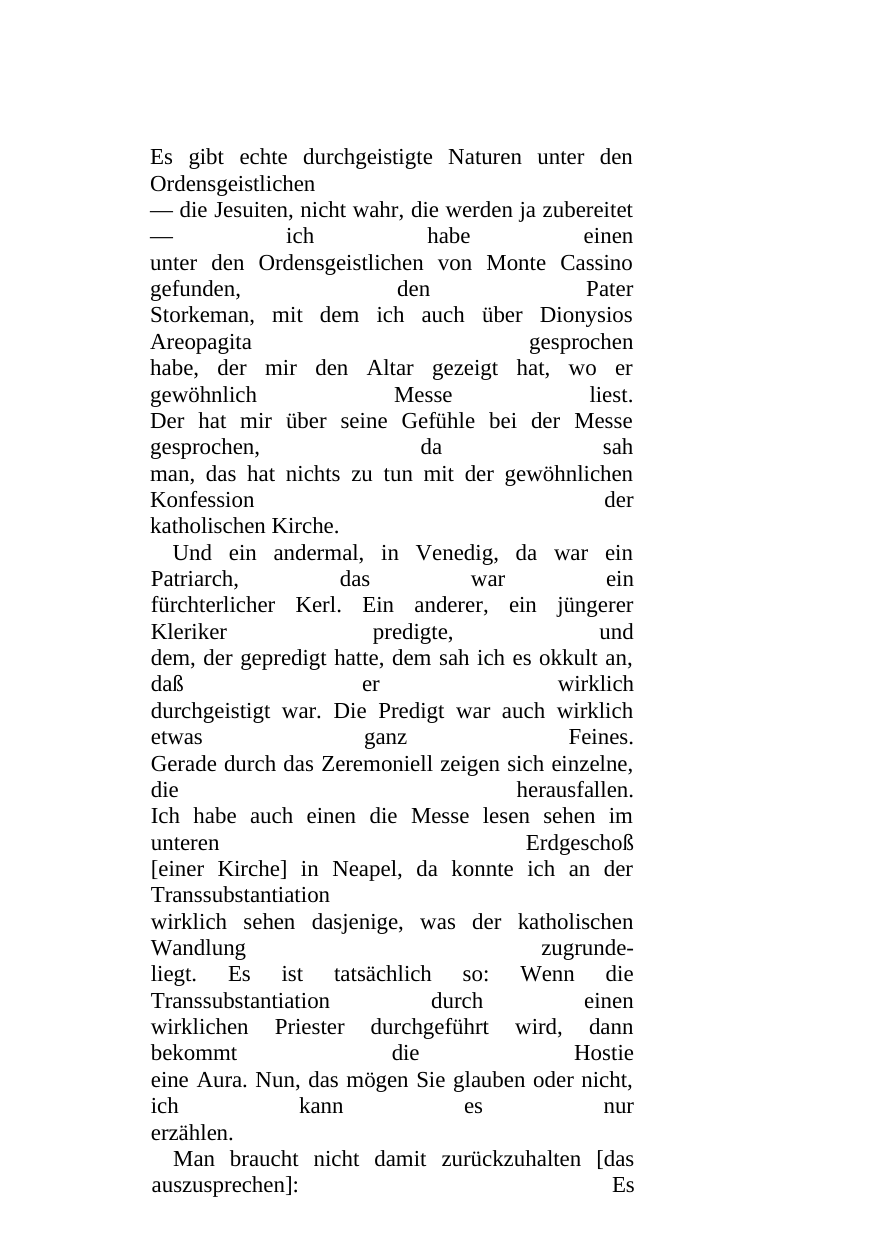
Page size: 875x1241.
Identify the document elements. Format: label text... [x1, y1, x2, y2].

text Es gibt echte durchgeistigte Naturen unter den Ordensgeistlichen — die Jesuiten, nicht wahr, die werden ja zubereitet — ich habe einen unter den Ordensgeistlichen von Monte Cassino gefunden, den Pater Storkeman, mit dem ich auch über Dionysios Areopagita gesprochen habe, der mir den Altar gezeigt hat, wo er gewöhnlich Messe liest. Der hat mir über seine Gefühle bei der Messe gesprochen, da sah man, das hat nichts zu tun mit der gewöhnlichen Konfession der katholischen Kirche. [150, 143, 633, 539]
text Und ein andermal, in Venedig, da war ein Patriarch, das war ein fürchterlicher Kerl. Ein anderer, ein jüngerer Kleriker predigte, und dem, der gepredigt hatte, dem sah ich es okkult an, daß er wirklich durchgeistigt war. Die Predigt war auch wirklich etwas ganz Feines. Gerade durch das Zeremoniell zeigen sich einzelne, die herausfallen. Ich habe auch einen die Messe lesen sehen im unteren Erdgeschoß [einer Kirche] in Neapel, da konnte ich an der Transsubstantiation wirklich sehen dasjenige, was der katholischen Wandlung zugrunde- liegt. Es ist tatsächlich so: Wenn die Transsubstantiation durch einen wirklichen Priester durchgeführt wird, dann bekommt die Hostie eine Aura. Nun, das mögen Sie glauben oder nicht, ich kann es nur erzählen. [151, 539, 634, 1145]
text Man braucht nicht damit zurückzuhalten [das auszusprechen]: Es [151, 1145, 635, 1198]
